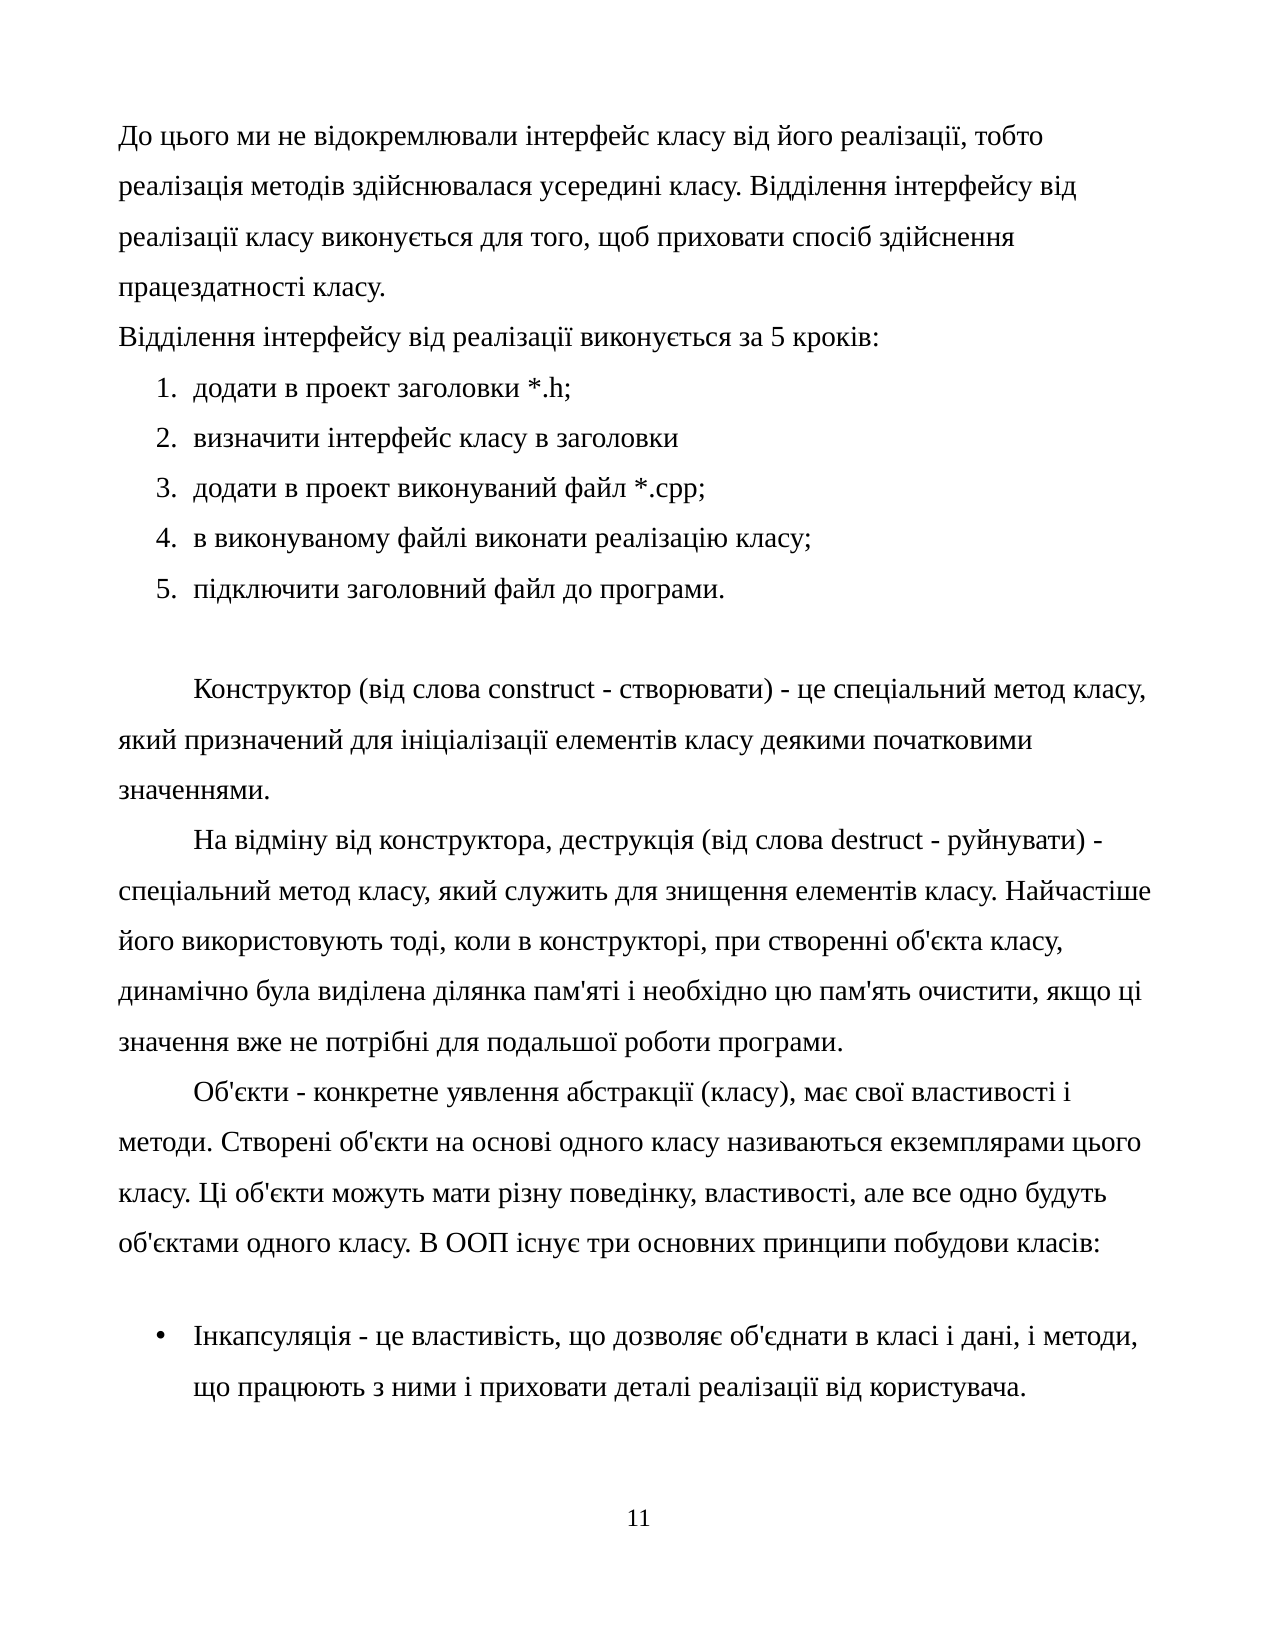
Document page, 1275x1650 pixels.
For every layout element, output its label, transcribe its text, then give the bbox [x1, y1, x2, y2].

list підключити заголовний файл до програми. [156, 571, 1158, 604]
list Інкапсуляція - це властивість, що дозволяє об'єднати в класі і дані, і методи, що працюють з ними і приховати деталі реалізації від користувача. [156, 1318, 1158, 1402]
text Об'єкти - конкретне уявлення абстракції (класу), має свої властивості і методи. Створені об'єкти на основі одного класу називаються екземплярами цього класу. Ці об'єкти можуть мати різну поведінку, властивості, але все одно будуть об'єктами одного класу. В ООП існує три основних принципи побудови класів: [118, 1074, 1158, 1258]
text До цього ми не відокремлювали інтерфейс класу від його реалізації, тобто реалізація методів здійснювалася усередині класу. Відділення інтерфейсу від реалізації класу виконується для того, щоб приховати спосіб здійснення працездатності класу. [118, 118, 1158, 303]
list додати в проект виконуваний файл *.cpp; [156, 470, 1158, 504]
list визначити інтерфейс класу в заголовки [156, 420, 1158, 453]
list в виконуваному файлі виконати реалізацію класу; [156, 521, 1158, 554]
text Відділення інтерфейсу від реалізації виконується за 5 кроків: [118, 319, 1158, 353]
text Конструктор (від слова construct - створювати) - це спеціальний метод класу, який призначений для ініціалізації елементів класу деякими початковими значеннями. На відміну від конструктора, деструкція (від слова destruct - руйнувати) - спеціальний метод класу, який служить для знищення елементів класу. Найчастіше його використовують тоді, коли в конструкторі, при створенні об'єкта класу, динамічно була виділена ділянка пам'яті і необхідно цю пам'ять очистити, якщо ці значення вже не потрібні для подальшої роботи програми. [118, 621, 1158, 1057]
list додати в проект заголовки *.h; [156, 370, 1158, 403]
